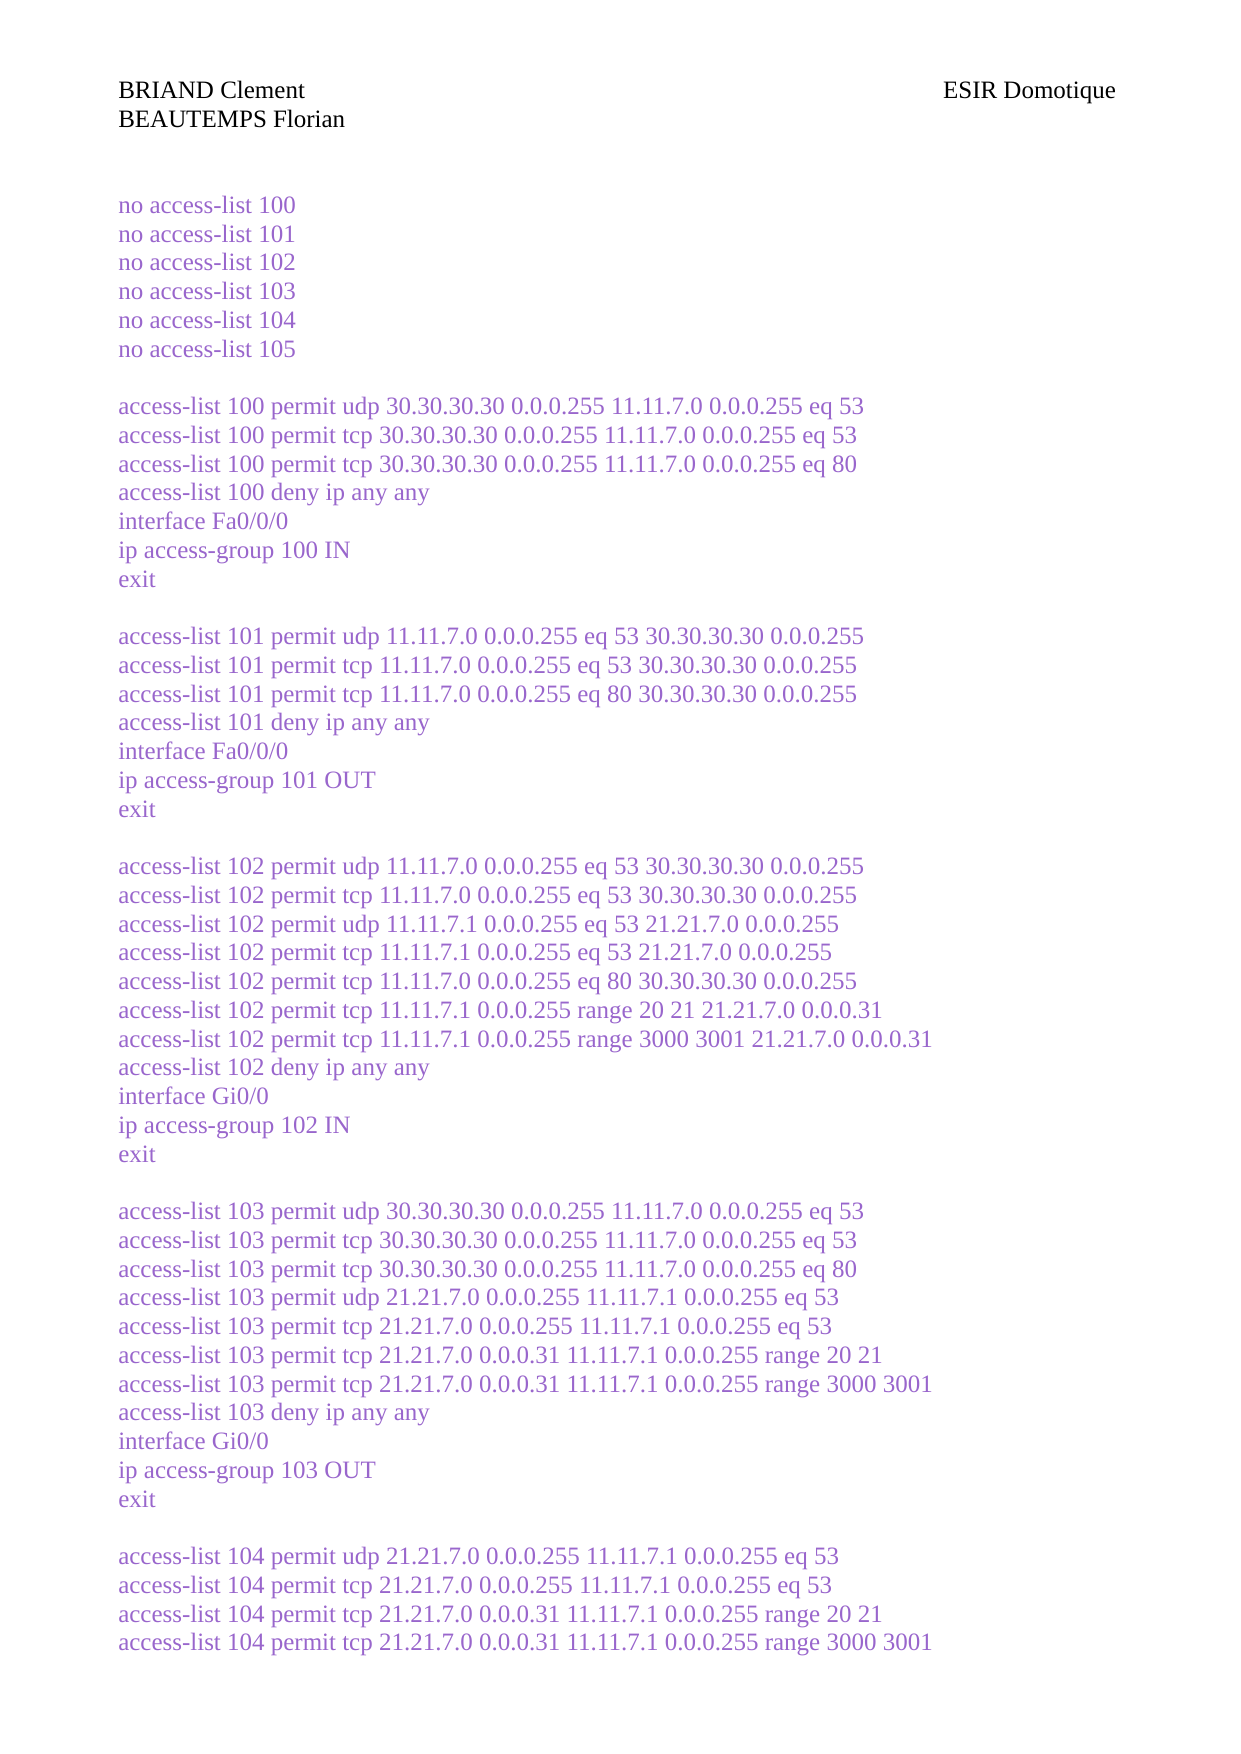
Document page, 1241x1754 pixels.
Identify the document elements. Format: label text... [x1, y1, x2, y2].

text access-list 103 permit tcp 21.21.7.0 0.0.0.31 11.11.7.1 0.0.0.255 range 20 21 [118, 1340, 1122, 1369]
text access-list 101 permit udp 11.11.7.0 0.0.0.255 eq 53 30.30.30.30 0.0.0.255 [118, 621, 1122, 650]
text no access-list 103 [118, 276, 1122, 305]
text access-list 100 permit tcp 30.30.30.30 0.0.0.255 11.11.7.0 0.0.0.255 eq 80 [118, 449, 1122, 477]
text interface Fa0/0/0 [118, 736, 1122, 765]
text exit [118, 1139, 1122, 1167]
text access-list 100 deny ip any any [118, 477, 1122, 506]
text access-list 103 permit udp 30.30.30.30 0.0.0.255 11.11.7.0 0.0.0.255 eq 53 [118, 1196, 1122, 1225]
text access-list 104 permit udp 21.21.7.0 0.0.0.255 11.11.7.1 0.0.0.255 eq 53 [118, 1541, 1122, 1570]
text access-list 104 permit tcp 21.21.7.0 0.0.0.255 11.11.7.1 0.0.0.255 eq 53 [118, 1570, 1122, 1599]
text access-list 103 permit tcp 21.21.7.0 0.0.0.255 11.11.7.1 0.0.0.255 eq 53 [118, 1311, 1122, 1340]
text no access-list 100 [118, 190, 1122, 219]
text access-list 102 permit tcp 11.11.7.0 0.0.0.255 eq 80 30.30.30.30 0.0.0.255 [118, 966, 1122, 995]
text exit [118, 1484, 1122, 1512]
text access-list 103 deny ip any any [118, 1397, 1122, 1426]
text access-list 102 permit tcp 11.11.7.1 0.0.0.255 range 3000 3001 21.21.7.0 0.0.0.31 [118, 1024, 1122, 1052]
text access-list 104 permit tcp 21.21.7.0 0.0.0.31 11.11.7.1 0.0.0.255 range 3000 3001 [118, 1627, 1122, 1656]
text no access-list 102 [118, 247, 1122, 276]
text access-list 103 permit udp 21.21.7.0 0.0.0.255 11.11.7.1 0.0.0.255 eq 53 [118, 1282, 1122, 1311]
text access-list 104 permit tcp 21.21.7.0 0.0.0.31 11.11.7.1 0.0.0.255 range 20 21 [118, 1599, 1122, 1627]
text access-list 102 permit udp 11.11.7.0 0.0.0.255 eq 53 30.30.30.30 0.0.0.255 [118, 851, 1122, 880]
text access-list 102 permit tcp 11.11.7.1 0.0.0.255 range 20 21 21.21.7.0 0.0.0.31 [118, 995, 1122, 1024]
text access-list 102 permit tcp 11.11.7.0 0.0.0.255 eq 53 30.30.30.30 0.0.0.255 [118, 880, 1122, 909]
text access-list 102 permit udp 11.11.7.1 0.0.0.255 eq 53 21.21.7.0 0.0.0.255 [118, 909, 1122, 937]
text exit [118, 794, 1122, 822]
text access-list 101 permit tcp 11.11.7.0 0.0.0.255 eq 80 30.30.30.30 0.0.0.255 [118, 679, 1122, 707]
text access-list 103 permit tcp 21.21.7.0 0.0.0.31 11.11.7.1 0.0.0.255 range 3000 3001 [118, 1369, 1122, 1397]
text no access-list 101 [118, 219, 1122, 247]
text access-list 102 permit tcp 11.11.7.1 0.0.0.255 eq 53 21.21.7.0 0.0.0.255 [118, 937, 1122, 966]
text access-list 103 permit tcp 30.30.30.30 0.0.0.255 11.11.7.0 0.0.0.255 eq 80 [118, 1254, 1122, 1282]
text no access-list 105 [118, 334, 1122, 362]
text access-list 100 permit tcp 30.30.30.30 0.0.0.255 11.11.7.0 0.0.0.255 eq 53 [118, 420, 1122, 449]
text access-list 100 permit udp 30.30.30.30 0.0.0.255 11.11.7.0 0.0.0.255 eq 53 [118, 391, 1122, 420]
text access-list 101 permit tcp 11.11.7.0 0.0.0.255 eq 53 30.30.30.30 0.0.0.255 [118, 650, 1122, 679]
text interface Fa0/0/0 [118, 506, 1122, 535]
text interface Gi0/0 [118, 1081, 1122, 1110]
text no access-list 104 [118, 305, 1122, 334]
text access-list 103 permit tcp 30.30.30.30 0.0.0.255 11.11.7.0 0.0.0.255 eq 53 [118, 1225, 1122, 1254]
text ip access-group 103 OUT [118, 1455, 1122, 1484]
text interface Gi0/0 [118, 1426, 1122, 1455]
text ip access-group 100 IN [118, 535, 1122, 564]
text ip access-group 102 IN [118, 1110, 1122, 1139]
text access-list 102 deny ip any any [118, 1052, 1122, 1081]
text ip access-group 101 OUT [118, 765, 1122, 794]
text exit [118, 564, 1122, 592]
text access-list 101 deny ip any any [118, 707, 1122, 736]
